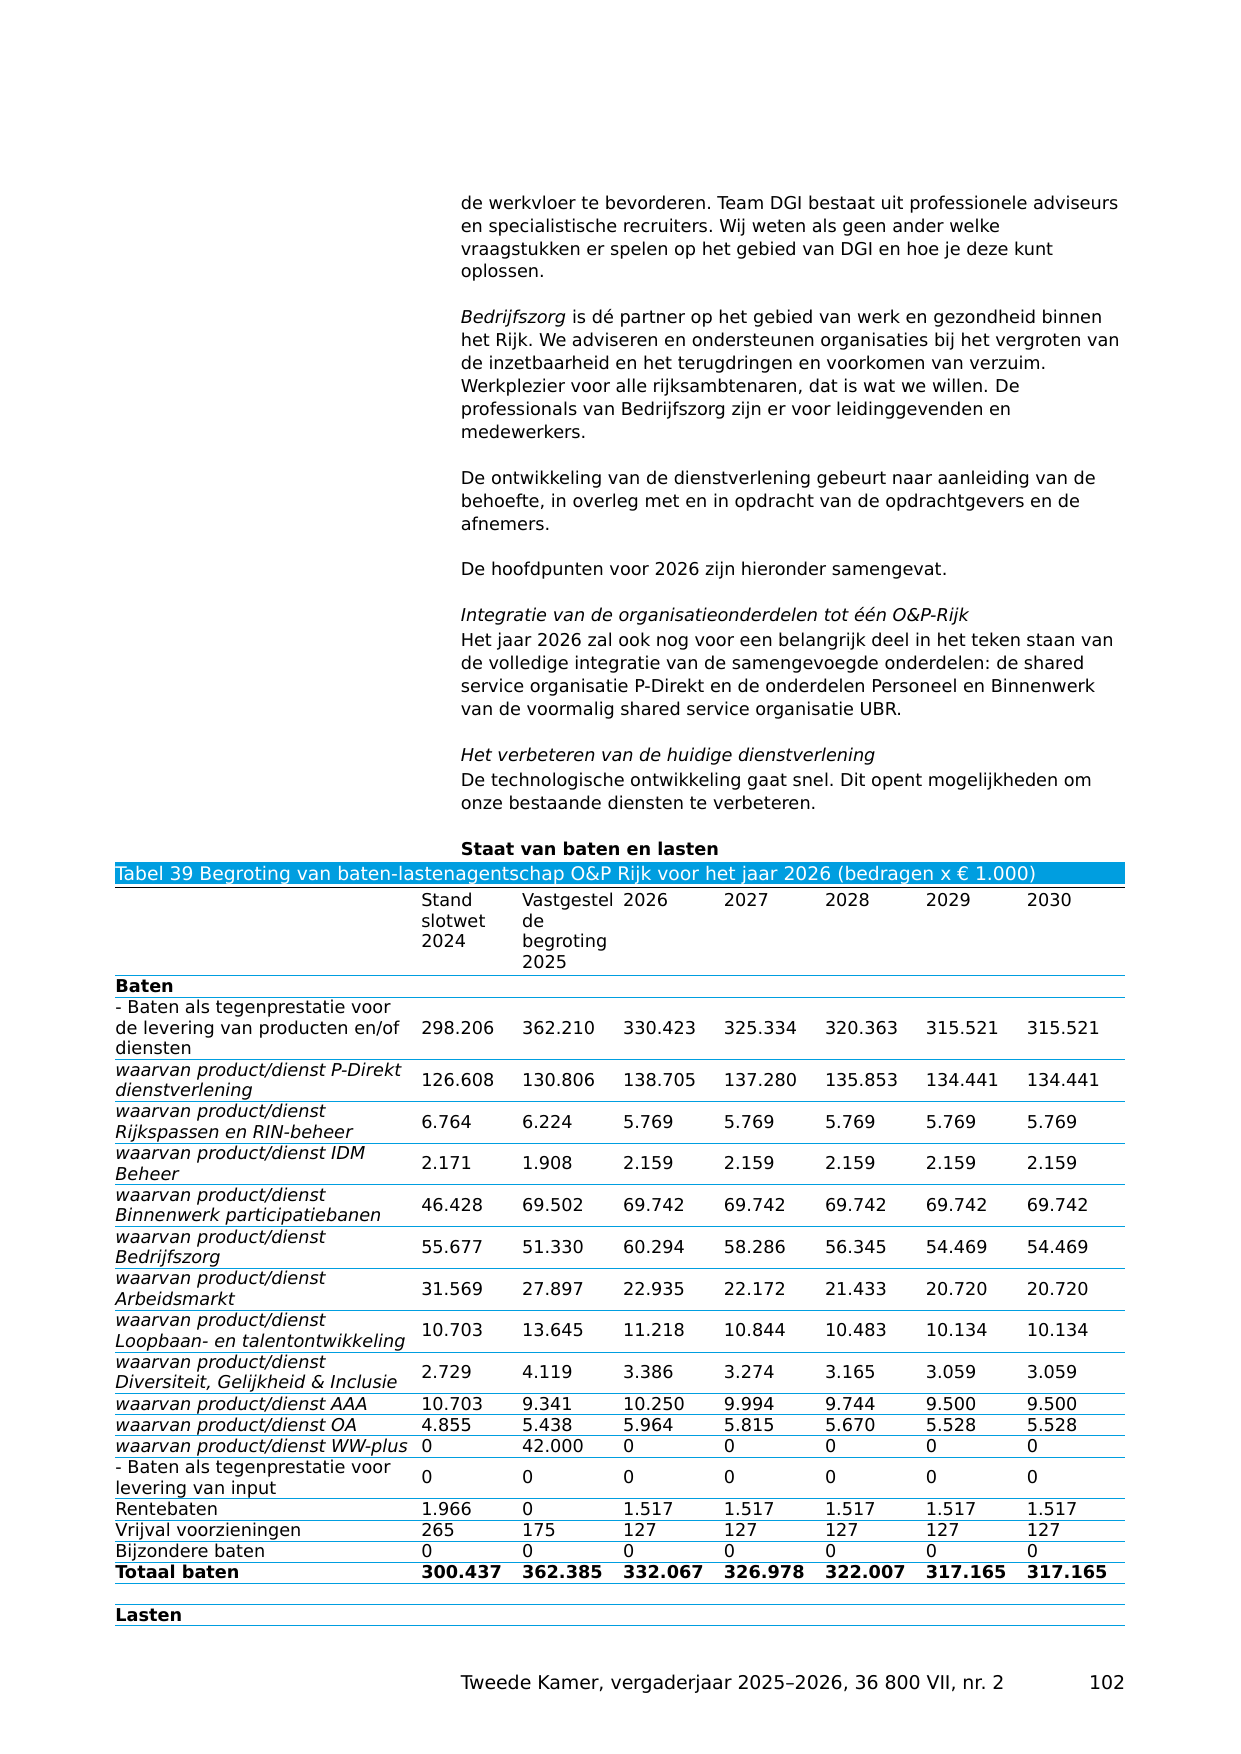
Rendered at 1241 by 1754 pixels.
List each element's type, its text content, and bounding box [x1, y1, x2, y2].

table_cell 127 [721, 1521, 822, 1541]
table_cell 46.428 [418, 1185, 519, 1226]
table_cell 362.385 [519, 1563, 620, 1583]
table_cell Vastgestelde begroting 2025 [519, 888, 620, 975]
table_cell 1.517 [721, 1499, 822, 1519]
table_cell [620, 1605, 721, 1625]
table_cell [822, 976, 923, 997]
table_cell 0 [620, 1542, 721, 1562]
table_cell 0 [923, 1436, 1024, 1457]
table_cell 69.742 [822, 1185, 923, 1226]
table_cell 0 [519, 1499, 620, 1519]
table_cell 1.966 [418, 1499, 519, 1519]
table_cell 69.742 [620, 1185, 721, 1226]
text De hoofdpunten voor 2026 zijn hieronder samengevat. [461, 557, 1125, 580]
table_cell 4.119 [519, 1353, 620, 1393]
table_cell 20.720 [923, 1269, 1024, 1309]
table_cell [418, 1605, 519, 1625]
text Staat van baten en lasten [461, 837, 1125, 859]
table_cell 0 [418, 1458, 519, 1498]
table_cell [418, 976, 519, 997]
table_cell 330.423 [620, 998, 721, 1059]
table_cell waarvan product/dienst Bedrijfszorg [115, 1227, 418, 1268]
text de werkvloer te bevorderen. Team DGI bestaat uit professionele adviseurs en specialistische recruiters. Wij weten als geen ander welke vraagstukken er spelen op het gebied van DGI en hoe je deze kunt oplossen. [461, 191, 1125, 282]
table_cell - Baten als tegenprestatie voor de levering van producten en/of diensten [115, 998, 418, 1059]
table_cell 326.978 [721, 1563, 822, 1583]
table_cell 0 [1024, 1542, 1125, 1562]
table_cell 317.165 [923, 1563, 1024, 1583]
table_cell [923, 976, 1024, 997]
table_cell 27.897 [519, 1269, 620, 1309]
table_cell 42.000 [519, 1436, 620, 1457]
table_cell 322.007 [822, 1563, 923, 1583]
table_cell 22.172 [721, 1269, 822, 1309]
table_cell 22.935 [620, 1269, 721, 1309]
table_cell - Baten als tegenprestatie voor levering van input [115, 1458, 418, 1498]
table_cell 315.521 [923, 998, 1024, 1059]
table_cell 69.742 [1024, 1185, 1125, 1226]
table_cell [620, 1584, 721, 1604]
table_cell [923, 1584, 1024, 1604]
table_cell 31.569 [418, 1269, 519, 1309]
table_cell [115, 888, 418, 975]
table_cell 300.437 [418, 1563, 519, 1583]
table_cell Totaal baten [115, 1563, 418, 1583]
table_cell 1.908 [519, 1144, 620, 1184]
table_cell 3.165 [822, 1353, 923, 1393]
table_cell 11.218 [620, 1311, 721, 1351]
table_cell 0 [822, 1542, 923, 1562]
table_cell 134.441 [1024, 1060, 1125, 1101]
table_cell waarvan product/dienst P-Direkt dienstverlening [115, 1060, 418, 1101]
table_cell waarvan product/dienst Rijkspassen en RIN-beheer [115, 1102, 418, 1142]
table_cell waarvan product/dienst OA [115, 1415, 418, 1435]
table_cell 9.341 [519, 1394, 620, 1414]
table_cell 2.159 [1024, 1144, 1125, 1184]
table_cell 134.441 [923, 1060, 1024, 1101]
table_cell 5.528 [1024, 1415, 1125, 1435]
table_cell 5.815 [721, 1415, 822, 1435]
table_cell 0 [923, 1542, 1024, 1562]
table_cell 315.521 [1024, 998, 1125, 1059]
table_cell 58.286 [721, 1227, 822, 1268]
table_cell 332.067 [620, 1563, 721, 1583]
table_cell 69.502 [519, 1185, 620, 1226]
table_cell 1.517 [620, 1499, 721, 1519]
table_cell 0 [822, 1436, 923, 1457]
table_cell 69.742 [923, 1185, 1024, 1226]
table_cell Baten [115, 976, 418, 997]
table_cell 0 [1024, 1436, 1125, 1457]
table_cell 3.386 [620, 1353, 721, 1393]
table_cell 9.744 [822, 1394, 923, 1414]
table_cell 9.500 [1024, 1394, 1125, 1414]
table_cell 126.608 [418, 1060, 519, 1101]
table_cell waarvan product/dienst Arbeidsmarkt [115, 1269, 418, 1309]
table_cell [1024, 976, 1125, 997]
table_cell waarvan product/dienst IDM Beheer [115, 1144, 418, 1184]
table_cell [519, 976, 620, 997]
table_cell Bijzondere baten [115, 1542, 418, 1562]
table_cell 320.363 [822, 998, 923, 1059]
table_cell 2030 [1024, 888, 1125, 975]
table_cell 0 [519, 1458, 620, 1498]
table_cell 5.769 [1024, 1102, 1125, 1142]
table_cell 0 [519, 1542, 620, 1562]
table_cell Rentebaten [115, 1499, 418, 1519]
table_cell 54.469 [923, 1227, 1024, 1268]
table_cell 138.705 [620, 1060, 721, 1101]
table_cell 0 [923, 1458, 1024, 1498]
table_cell 4.855 [418, 1415, 519, 1435]
table_cell 127 [923, 1521, 1024, 1541]
table_cell 10.134 [1024, 1311, 1125, 1351]
table_cell waarvan product/dienst AAA [115, 1394, 418, 1414]
table_cell Lasten [115, 1605, 418, 1625]
table_cell 127 [1024, 1521, 1125, 1541]
table_cell 2.159 [923, 1144, 1024, 1184]
table_cell 3.059 [1024, 1353, 1125, 1393]
text Integratie van de organisatieonderdelen tot één O&P-Rijk [461, 603, 1125, 626]
table_cell 10.250 [620, 1394, 721, 1414]
table_cell 0 [620, 1436, 721, 1457]
table_cell [519, 1584, 620, 1604]
table_cell 10.134 [923, 1311, 1024, 1351]
table_cell 21.433 [822, 1269, 923, 1309]
table_cell 10.703 [418, 1311, 519, 1351]
table_cell 130.806 [519, 1060, 620, 1101]
text Het verbeteren van de huidige dienstverlening [461, 743, 1125, 766]
table_cell 2.159 [620, 1144, 721, 1184]
table_cell 2028 [822, 888, 923, 975]
table_cell 137.280 [721, 1060, 822, 1101]
table_cell 5.769 [620, 1102, 721, 1142]
table_cell 5.769 [721, 1102, 822, 1142]
table_cell 2.729 [418, 1353, 519, 1393]
table_cell 135.853 [822, 1060, 923, 1101]
table_cell 2029 [923, 888, 1024, 975]
table_cell 2027 [721, 888, 822, 975]
table_cell 0 [1024, 1458, 1125, 1498]
table_cell 317.165 [1024, 1563, 1125, 1583]
table_cell waarvan product/dienst Binnenwerk participatiebanen [115, 1185, 418, 1226]
table_cell [519, 1605, 620, 1625]
table_cell waarvan product/dienst Loopbaan- en talentontwikkeling [115, 1311, 418, 1351]
table_cell 60.294 [620, 1227, 721, 1268]
table_cell 2.159 [822, 1144, 923, 1184]
table_cell 2026 [620, 888, 721, 975]
table_cell [721, 976, 822, 997]
table_cell waarvan product/dienst WW-plus [115, 1436, 418, 1457]
table_cell 5.438 [519, 1415, 620, 1435]
table_cell 1.517 [923, 1499, 1024, 1519]
text De ontwikkeling van de dienstverlening gebeurt naar aanleiding van de behoefte, in overleg met en in opdracht van de opdrachtgevers en de afnemers. [461, 466, 1125, 534]
table_cell 9.500 [923, 1394, 1024, 1414]
table_cell 0 [620, 1458, 721, 1498]
text Het jaar 2026 zal ook nog voor een belangrijk deel in het teken staan van de volledige integratie van de samengevoegde onderdelen: de shared service organisatie P-Direkt en de onderdelen Personeel en Binnenwerk van de voormalig shared service organisatie UBR. [461, 628, 1125, 720]
table_cell 5.528 [923, 1415, 1024, 1435]
table_cell 175 [519, 1521, 620, 1541]
table_cell 9.994 [721, 1394, 822, 1414]
table_cell 2.159 [721, 1144, 822, 1184]
table_cell 6.224 [519, 1102, 620, 1142]
table_cell Stand slotwet 2024 [418, 888, 519, 975]
table_cell [822, 1584, 923, 1604]
table_cell 298.206 [418, 998, 519, 1059]
table_cell [923, 1605, 1024, 1625]
table_cell [620, 976, 721, 997]
table_cell [721, 1605, 822, 1625]
table_cell waarvan product/dienst Diversiteit, Gelijkheid & Inclusie [115, 1353, 418, 1393]
table_cell 6.764 [418, 1102, 519, 1142]
text Bedrijfszorg is dé partner op het gebied van werk en gezondheid binnen het Rijk. We adviseren en ondersteunen organisaties bij het vergroten van de inzetbaarheid en het terugdringen en voorkomen van verzuim. Werkplezier voor alle rijksambtenaren, dat is wat we willen. De professionals van Bedrijfszorg zijn er voor leidinggevenden en medewerkers. [461, 305, 1125, 443]
table_cell [418, 1584, 519, 1604]
table_cell 5.670 [822, 1415, 923, 1435]
table_cell [1024, 1584, 1125, 1604]
table_cell 3.059 [923, 1353, 1024, 1393]
table_cell 0 [721, 1542, 822, 1562]
table_cell 2.171 [418, 1144, 519, 1184]
table_cell 0 [822, 1458, 923, 1498]
table_cell 13.645 [519, 1311, 620, 1351]
table_cell 5.769 [822, 1102, 923, 1142]
table_cell 10.483 [822, 1311, 923, 1351]
table_cell 10.844 [721, 1311, 822, 1351]
table_cell 3.274 [721, 1353, 822, 1393]
table_cell 325.334 [721, 998, 822, 1059]
table_cell 69.742 [721, 1185, 822, 1226]
table_cell [822, 1605, 923, 1625]
table_cell 5.769 [923, 1102, 1024, 1142]
table_cell [1024, 1605, 1125, 1625]
table_cell 127 [620, 1521, 721, 1541]
table_cell 1.517 [1024, 1499, 1125, 1519]
text De technologische ontwikkeling gaat snel. Dit opent mogelijkheden om onze bestaande diensten te verbeteren. [461, 768, 1125, 814]
table_cell 127 [822, 1521, 923, 1541]
table_cell 1.517 [822, 1499, 923, 1519]
table_cell Vrijval voorzieningen [115, 1521, 418, 1541]
table_cell 0 [721, 1458, 822, 1498]
table_cell 51.330 [519, 1227, 620, 1268]
table_cell 362.210 [519, 998, 620, 1059]
table_cell 20.720 [1024, 1269, 1125, 1309]
table_cell 5.964 [620, 1415, 721, 1435]
table_cell 54.469 [1024, 1227, 1125, 1268]
table_cell 56.345 [822, 1227, 923, 1268]
table_cell 55.677 [418, 1227, 519, 1268]
table_cell 0 [418, 1542, 519, 1562]
table_cell 0 [418, 1436, 519, 1457]
table_cell [115, 1584, 418, 1604]
table_cell 10.703 [418, 1394, 519, 1414]
table_cell [721, 1584, 822, 1604]
table_cell 0 [721, 1436, 822, 1457]
table_cell 265 [418, 1521, 519, 1541]
